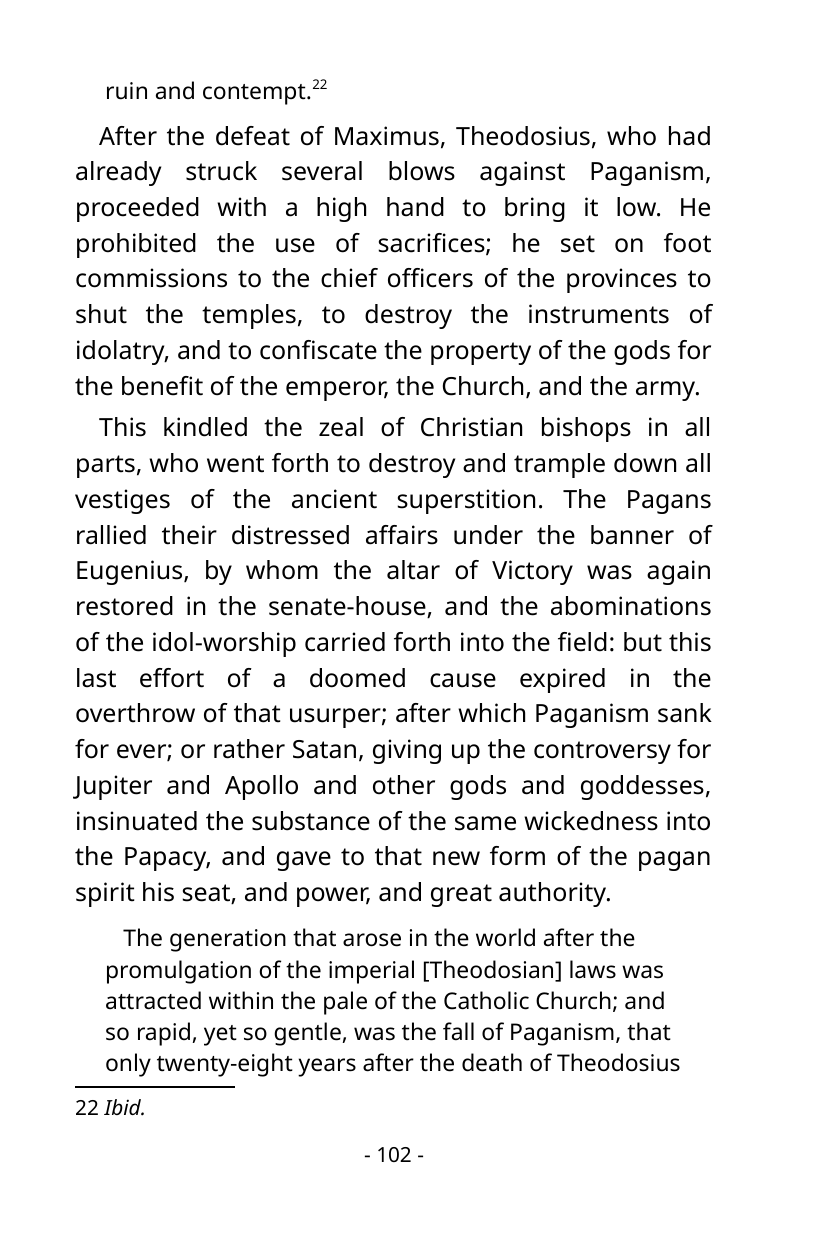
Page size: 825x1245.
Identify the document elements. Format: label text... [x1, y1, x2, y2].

text After the defeat of Maximus, Theodosius, who had already struck several blows against Paganism, proceeded with a high hand to bring it low. He prohibited the use of sacrifices; he set on foot commissions to the chief officers of the provinces to shut the temples, to destroy the instruments of idolatry, and to confiscate the property of the gods for the benefit of the emperor, the Church, and the army. [75, 118, 712, 402]
text Ibid. [75, 1093, 712, 1122]
text The generation that arose in the world after the promulgation of the imperial [Theodosian] laws was attracted within the pale of the Catholic Church; and so rapid, yet so gentle, was the fall of Paganism, that only twenty-eight years after the death of Theodosius [105, 922, 682, 1078]
text ruin and contempt. [105, 75, 682, 106]
text This kindled the zeal of Christian bishops in all parts, who went forth to destroy and trample down all vestiges of the ancient superstition. The Pagans rallied their distressed affairs under the banner of Eugenius, by whom the altar of Victory was again restored in the senate-house, and the abominations of the idol-worship carried forth into the field: but this last effort of a doomed cause expired in the overthrow of that usurper; after which Paganism sank for ever; or rather Satan, giving up the controversy for Jupiter and Apollo and other gods and goddesses, insinuated the substance of the same wickedness into the Papacy, and gave to that new form of the pagan spirit his seat, and power, and great authority. [75, 410, 712, 909]
